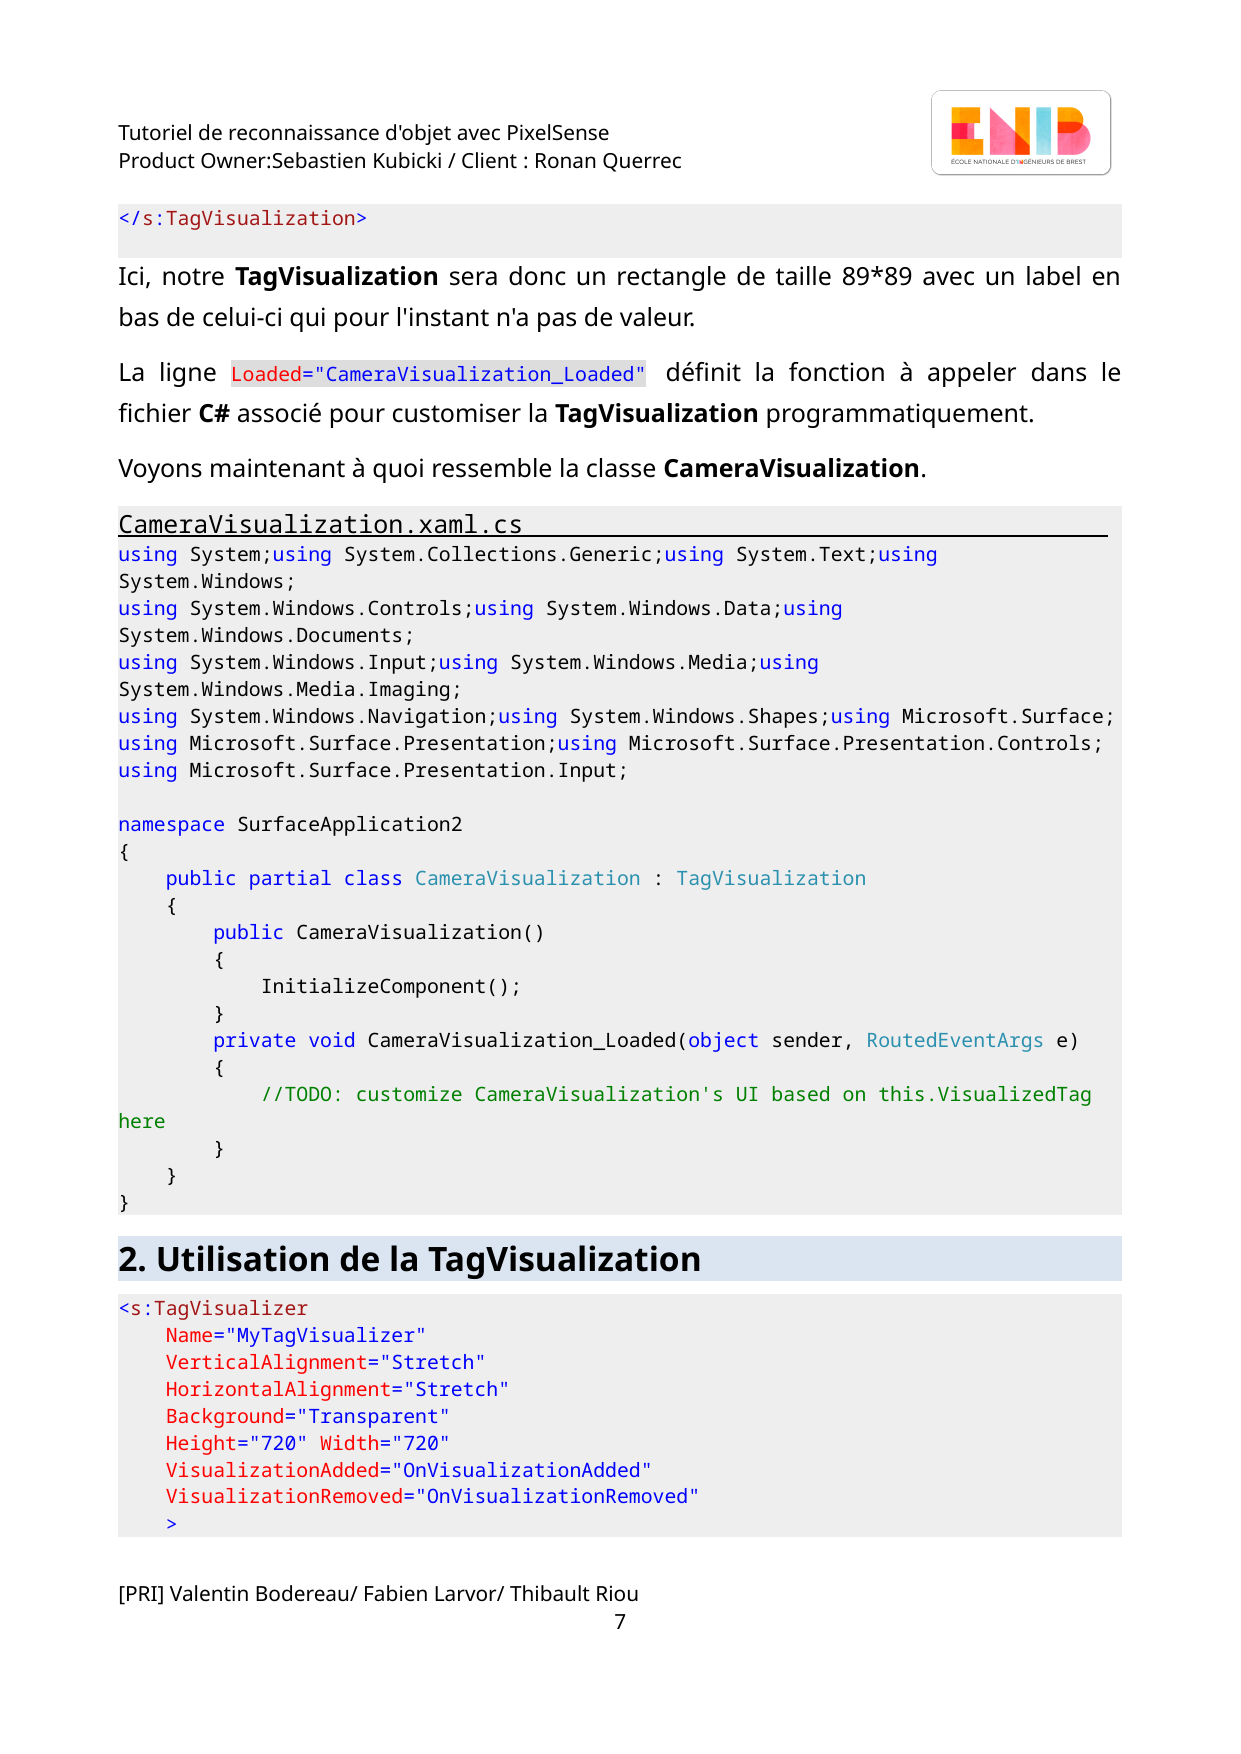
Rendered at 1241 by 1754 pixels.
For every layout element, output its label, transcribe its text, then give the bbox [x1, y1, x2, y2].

text //TODO: customize CameraVisualization's UI based on this.VisualizedTag here [118, 1080, 1122, 1134]
text VisualizationAdded="OnVisualizationAdded" [118, 1456, 1122, 1483]
text } [118, 1161, 1122, 1188]
text Background="Transparent" [118, 1402, 1122, 1429]
text using System;using System.Collections.Generic;using System.Text;using System.Windows; [118, 540, 1122, 594]
text public CameraVisualization() [118, 918, 1122, 945]
text <s:TagVisualizer [118, 1294, 1122, 1321]
text { [118, 945, 1122, 972]
subtitle 2. Utilisation de la TagVisualization [118, 1236, 1122, 1281]
text CameraVisualization.xaml.cs [118, 506, 1122, 540]
text VisualizationRemoved="OnVisualizationRemoved" [118, 1483, 1122, 1510]
text } [118, 999, 1122, 1026]
text Name="MyTagVisualizer" [118, 1321, 1122, 1348]
text Ici, notre TagVisualization sera donc un rectangle de taille 89*89 avec un label en bas de celui-ci qui pour l'instant n'a pas de valeur. [118, 258, 1122, 333]
text VerticalAlignment="Stretch" [118, 1348, 1122, 1375]
text HorizontalAlignment="Stretch" [118, 1375, 1122, 1402]
text { [118, 891, 1122, 918]
text public partial class CameraVisualization : TagVisualization [118, 864, 1122, 891]
text InitializeComponent(); [118, 972, 1122, 999]
text using Microsoft.Surface.Presentation.Input; [118, 756, 1122, 783]
text { [118, 837, 1122, 864]
text private void CameraVisualization_Loaded(object sender, RoutedEventArgs e) [118, 1026, 1122, 1053]
text Height="720" Width="720" [118, 1429, 1122, 1456]
text Voyons maintenant à quoi ressemble la classe CameraVisualization. [118, 451, 1122, 485]
text using System.Windows.Controls;using System.Windows.Data;using System.Windows.Documents; [118, 594, 1122, 648]
text } [118, 1134, 1122, 1161]
text using System.Windows.Input;using System.Windows.Media;using System.Windows.Media.Imaging; [118, 648, 1122, 702]
text } [118, 1188, 1122, 1215]
text > [118, 1510, 1122, 1537]
text using System.Windows.Navigation;using System.Windows.Shapes;using Microsoft.Surface; [118, 702, 1122, 729]
text La ligne Loaded="CameraVisualization_Loaded" définit la fonction à appeler dans le fichier C# associé pour customiser la TagVisualization programmatiquement. [118, 355, 1122, 429]
text { [118, 1053, 1122, 1080]
picture [930, 90, 1113, 177]
text </s:TagVisualization> [118, 204, 1122, 231]
text using Microsoft.Surface.Presentation;using Microsoft.Surface.Presentation.Controls; [118, 729, 1122, 756]
text namespace SurfaceApplication2 [118, 810, 1122, 837]
